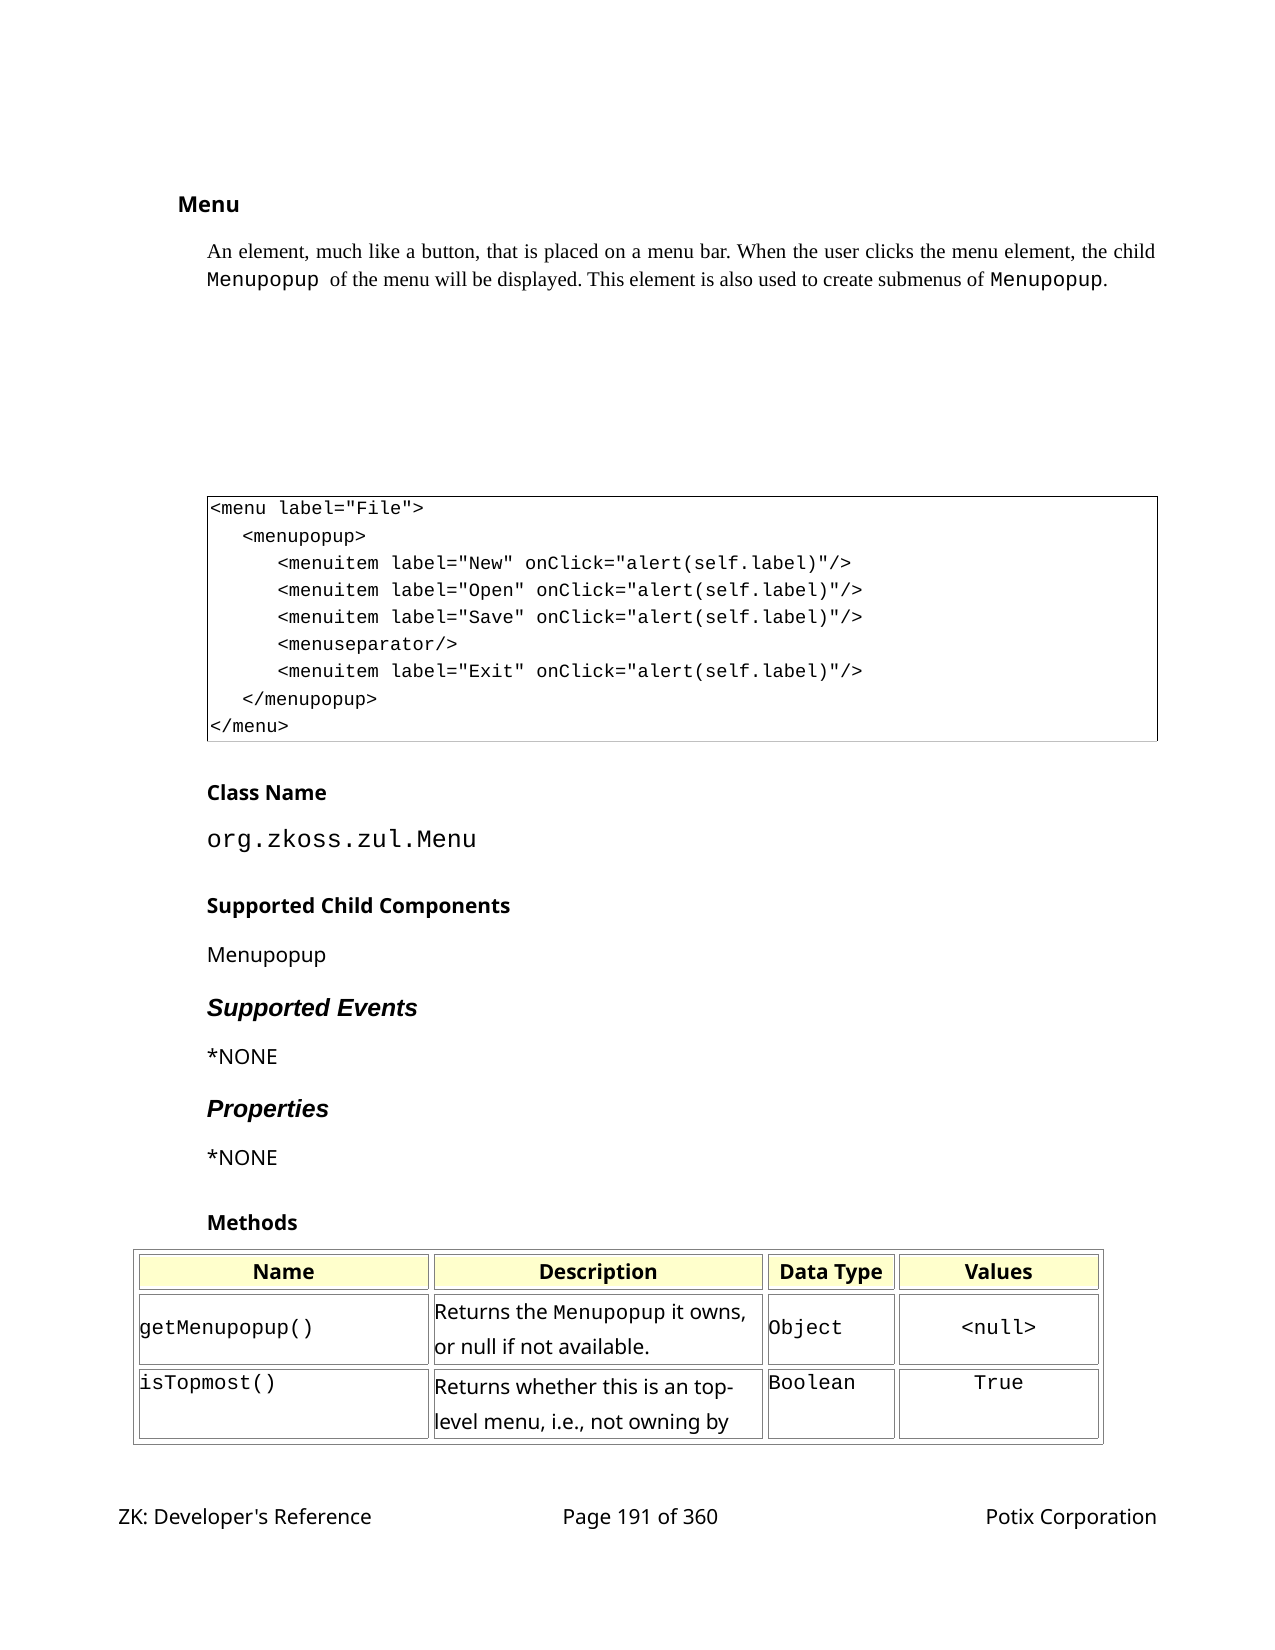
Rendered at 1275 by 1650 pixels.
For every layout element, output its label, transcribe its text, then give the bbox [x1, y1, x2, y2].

subtitle Supported Events [207, 993, 1157, 1021]
text </menu> [208, 714, 1157, 741]
table_cell Object [765, 1289, 896, 1363]
text An element, much like a button, that is placed on a menu bar. When the user clicks the menu element, the child Menupopup of the menu will be displayed. This element is also used to create submenus of Menupopup. [207, 239, 1157, 293]
text <menuseparator/> [208, 632, 1157, 656]
table_cell Returns whether this is an top-level menu, i.e., not owning by [431, 1364, 765, 1438]
text <menu label="File"> [208, 497, 1157, 521]
text *NONE [207, 1042, 1157, 1070]
table_cell isTopmost() [136, 1364, 431, 1438]
table_cell <null> [896, 1289, 1101, 1363]
text *NONE [207, 1143, 1157, 1172]
text org.zkoss.zul.Menu [207, 827, 1157, 855]
table_cell getMenupopup() [136, 1289, 431, 1363]
table_cell Returns the Menupopup it owns, or null if not available. [431, 1289, 765, 1363]
subtitle Supported Child Components [207, 891, 1157, 920]
text <menuitem label="New" onClick="alert(self.label)"/> [208, 551, 1157, 575]
table_header Data Type [765, 1250, 896, 1288]
text <menuitem label="Exit" onClick="alert(self.label)"/> [208, 659, 1157, 684]
table_cell True [896, 1364, 1101, 1438]
subtitle Class Name [207, 778, 1157, 806]
text </menupopup> [208, 687, 1157, 711]
table_cell Boolean [765, 1364, 896, 1438]
table_header Name [136, 1250, 431, 1288]
table_header Values [896, 1250, 1101, 1288]
table_header Description [431, 1250, 765, 1288]
text <menupopup> [208, 523, 1157, 548]
text <menuitem label="Open" onClick="alert(self.label)"/> [208, 578, 1157, 602]
subtitle Menu [177, 189, 1157, 219]
subtitle Methods [207, 1208, 1157, 1237]
text Menupopup [207, 940, 1157, 968]
text <menuitem label="Save" onClick="alert(self.label)"/> [208, 605, 1157, 629]
subtitle Properties [207, 1095, 1157, 1123]
